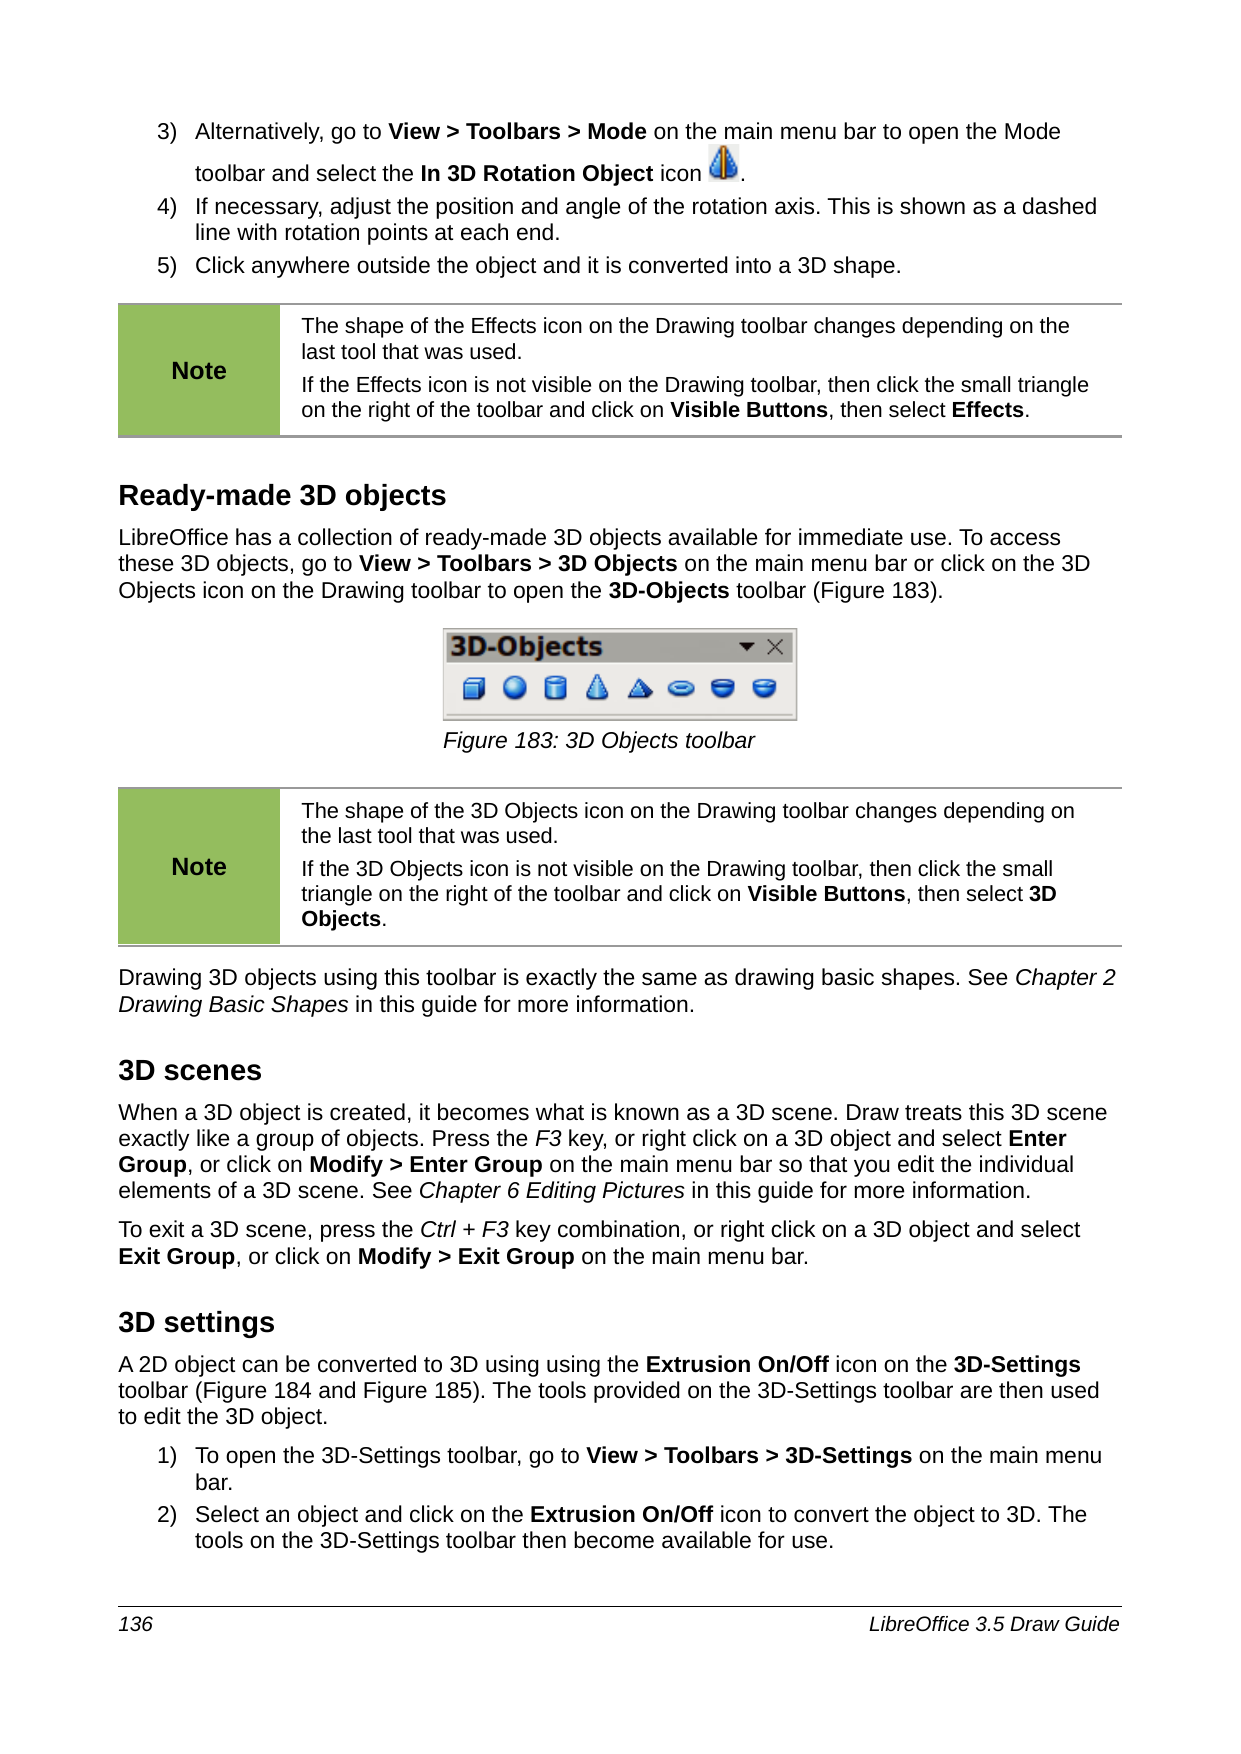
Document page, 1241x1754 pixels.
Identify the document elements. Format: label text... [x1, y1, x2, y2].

list To open the 3D-Settings toolbar, go to View > Toolbars > 3D-Settings on the main menu bar. [177, 1442, 1122, 1495]
list Select an object and click on the Extrusion On/Off icon to convert the object to 3D. The tools on the 3D-Settings toolbar then become available for use. [177, 1501, 1122, 1554]
text LibreOffice has a collection of ready-made 3D objects available for immediate use. To access these 3D objects, go to View > Toolbars > 3D Objects on the main menu bar or click on the 3D Objects icon on the Drawing toolbar to open the 3D-Objects toolbar (Figure 183). [118, 524, 1122, 603]
text When a 3D object is created, it becomes what is known as a 3D scene. Draw treats this 3D scene exactly like a group of objects. Press the F3 key, or right click on a 3D object and select Enter Group, or click on Modify > Enter Group on the main menu bar so that you edit the individual elements of a 3D scene. See Chapter 6 Editing Pictures in this guide for more information. [118, 1098, 1122, 1204]
subtitle Ready-made 3D objects [118, 478, 1122, 512]
picture [708, 144, 740, 182]
list If necessary, adjust the position and angle of the rotation axis. This is shown as a dashed line with rotation points at each end. [177, 193, 1122, 246]
text Figure 183: 3D Objects toolbar [443, 727, 797, 754]
table_header The shape of the Effects icon on the Drawing toolbar changes depending on the last tool that was used. If the Effects icon is not visible on the Drawing toolbar, then click the small triangle on the right of the toolbar and click on Visible Buttons, then select Effects. [280, 305, 1122, 435]
table_header Note [118, 305, 280, 435]
list Alternatively, go to View > Toolbars > Mode on the main menu bar to open the Mode toolbar and select the In 3D Rotation Object icon . [177, 118, 1122, 187]
text A 2D object can be converted to 3D using using the Extrusion On/Off icon on the 3D-Settings toolbar (Figure 184 and Figure 185). The tools provided on the 3D-Settings toolbar are then used to edit the 3D object. [118, 1351, 1122, 1429]
subtitle 3D scenes [118, 1052, 1122, 1086]
table_header Note [118, 789, 280, 944]
text Drawing 3D objects using this toolbar is exactly the same as drawing basic shapes. See Chapter 2 Drawing Basic Shapes in this guide for more information. [118, 964, 1122, 1017]
table_header The shape of the 3D Objects icon on the Drawing toolbar changes depending on the last tool that was used. If the 3D Objects icon is not visible on the Drawing toolbar, then click the small triangle on the right of the toolbar and click on Visible Buttons, then select 3D Objects. [280, 789, 1122, 944]
subtitle 3D settings [118, 1304, 1122, 1338]
text To exit a 3D scene, press the Ctrl + F3 key combination, or right click on a 3D object and select Exit Group, or click on Modify > Exit Group on the main menu bar. [118, 1216, 1122, 1269]
picture [442, 628, 798, 721]
list Click anywhere outside the object and it is converted into a 3D shape. [177, 252, 1122, 278]
